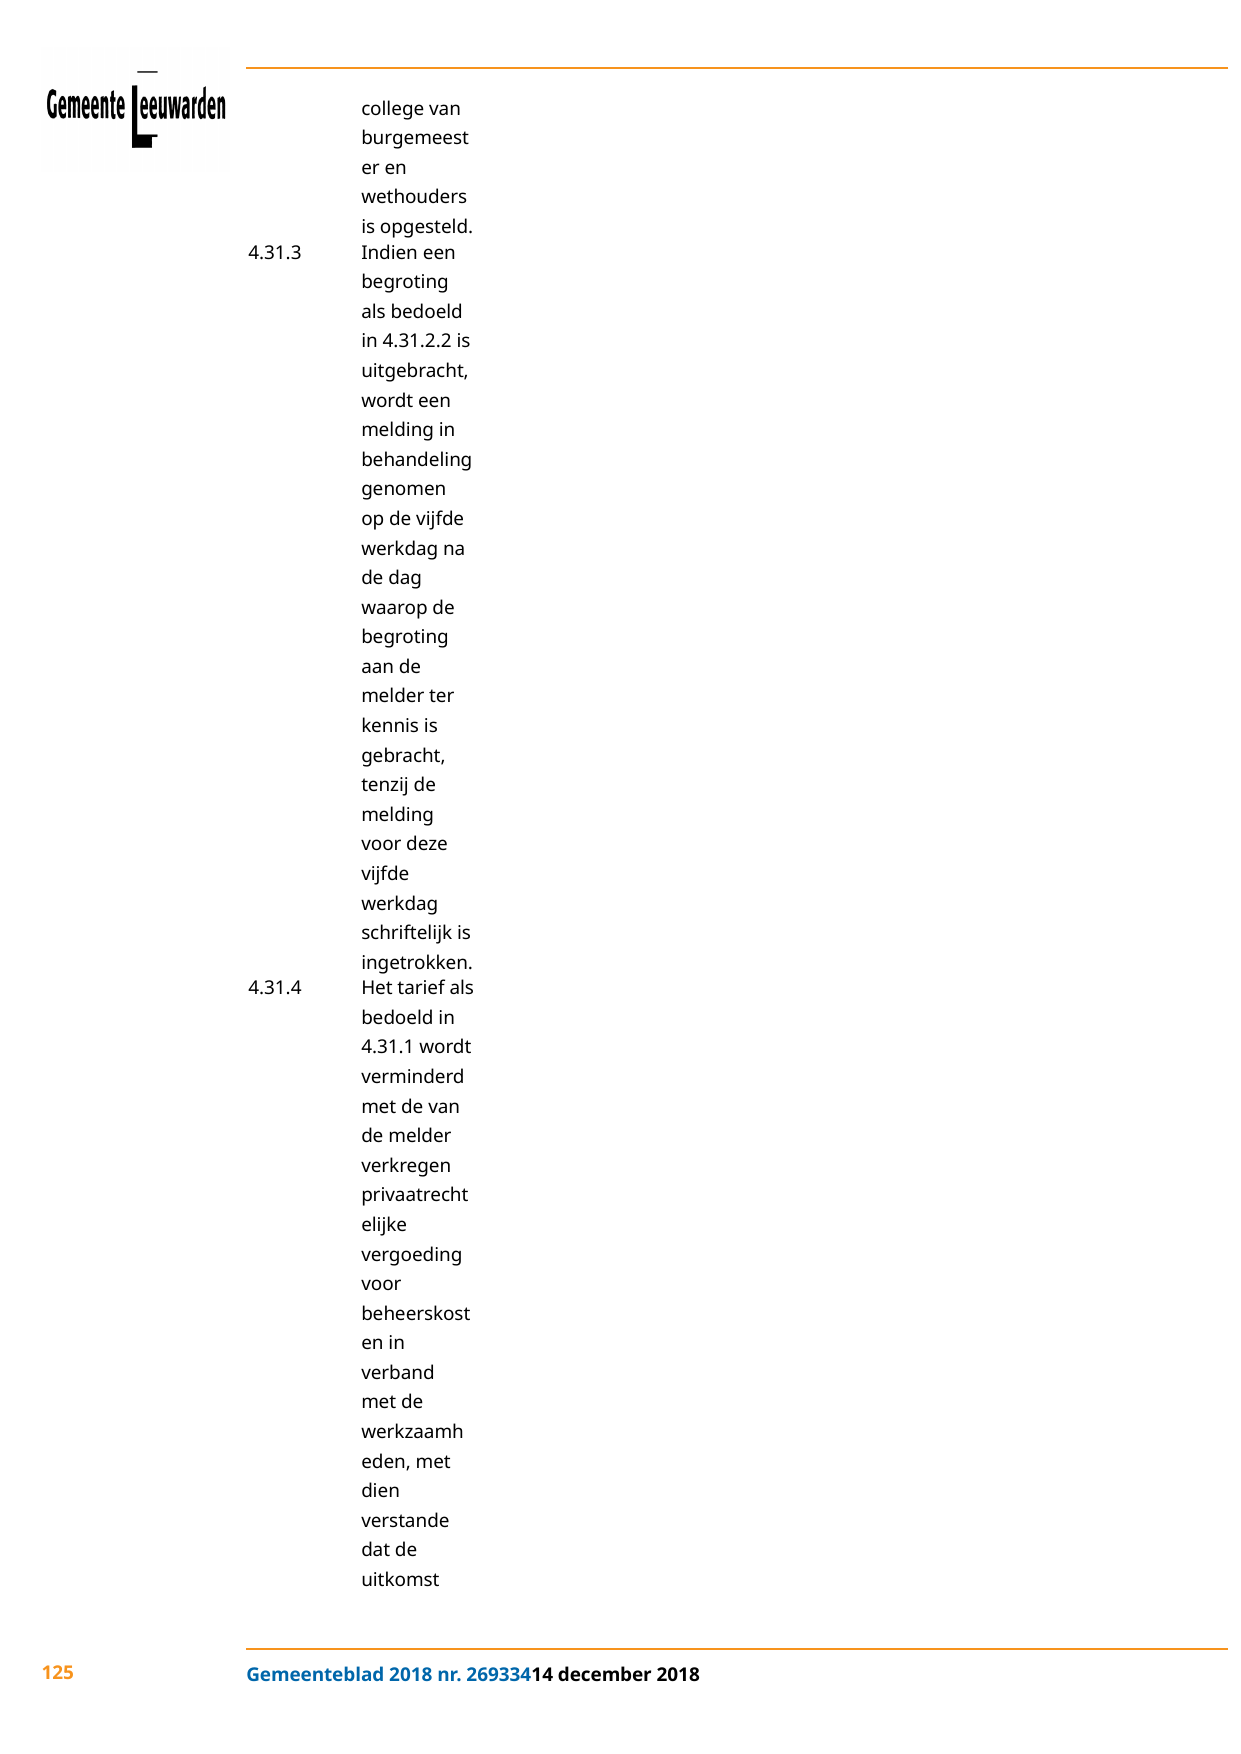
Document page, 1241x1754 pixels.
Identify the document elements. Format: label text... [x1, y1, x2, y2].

table_cell [474, 239, 587, 974]
table_cell [474, 95, 587, 239]
table_cell [474, 975, 587, 1592]
table_cell [248, 95, 361, 239]
table_cell college van burgemeester en wethouders is opgesteld. [361, 95, 474, 239]
table_cell Het tarief als bedoeld in 4.31.1 wordt verminderd met de van de melder verkregen privaatrechtelijke vergoeding voor beheerskosten in verband met de werkzaamheden, met dien verstande dat de uitkomst [361, 975, 474, 1592]
table_cell Indien een begroting als bedoeld in 4.31.2.2 is uitgebracht, wordt een melding in behandeling genomen op de vijfde werkdag na de dag waarop de begroting aan de melder ter kennis is gebracht, tenzij de melding voor deze vijfde werkdag schriftelijk is ingetrokken. [361, 239, 474, 974]
table_cell [587, 95, 700, 239]
table_cell [587, 239, 700, 974]
table_cell 4.31.4 [248, 975, 361, 1592]
picture [41, 47, 231, 172]
table_cell 4.31.3 [248, 239, 361, 974]
table_cell [587, 975, 700, 1592]
